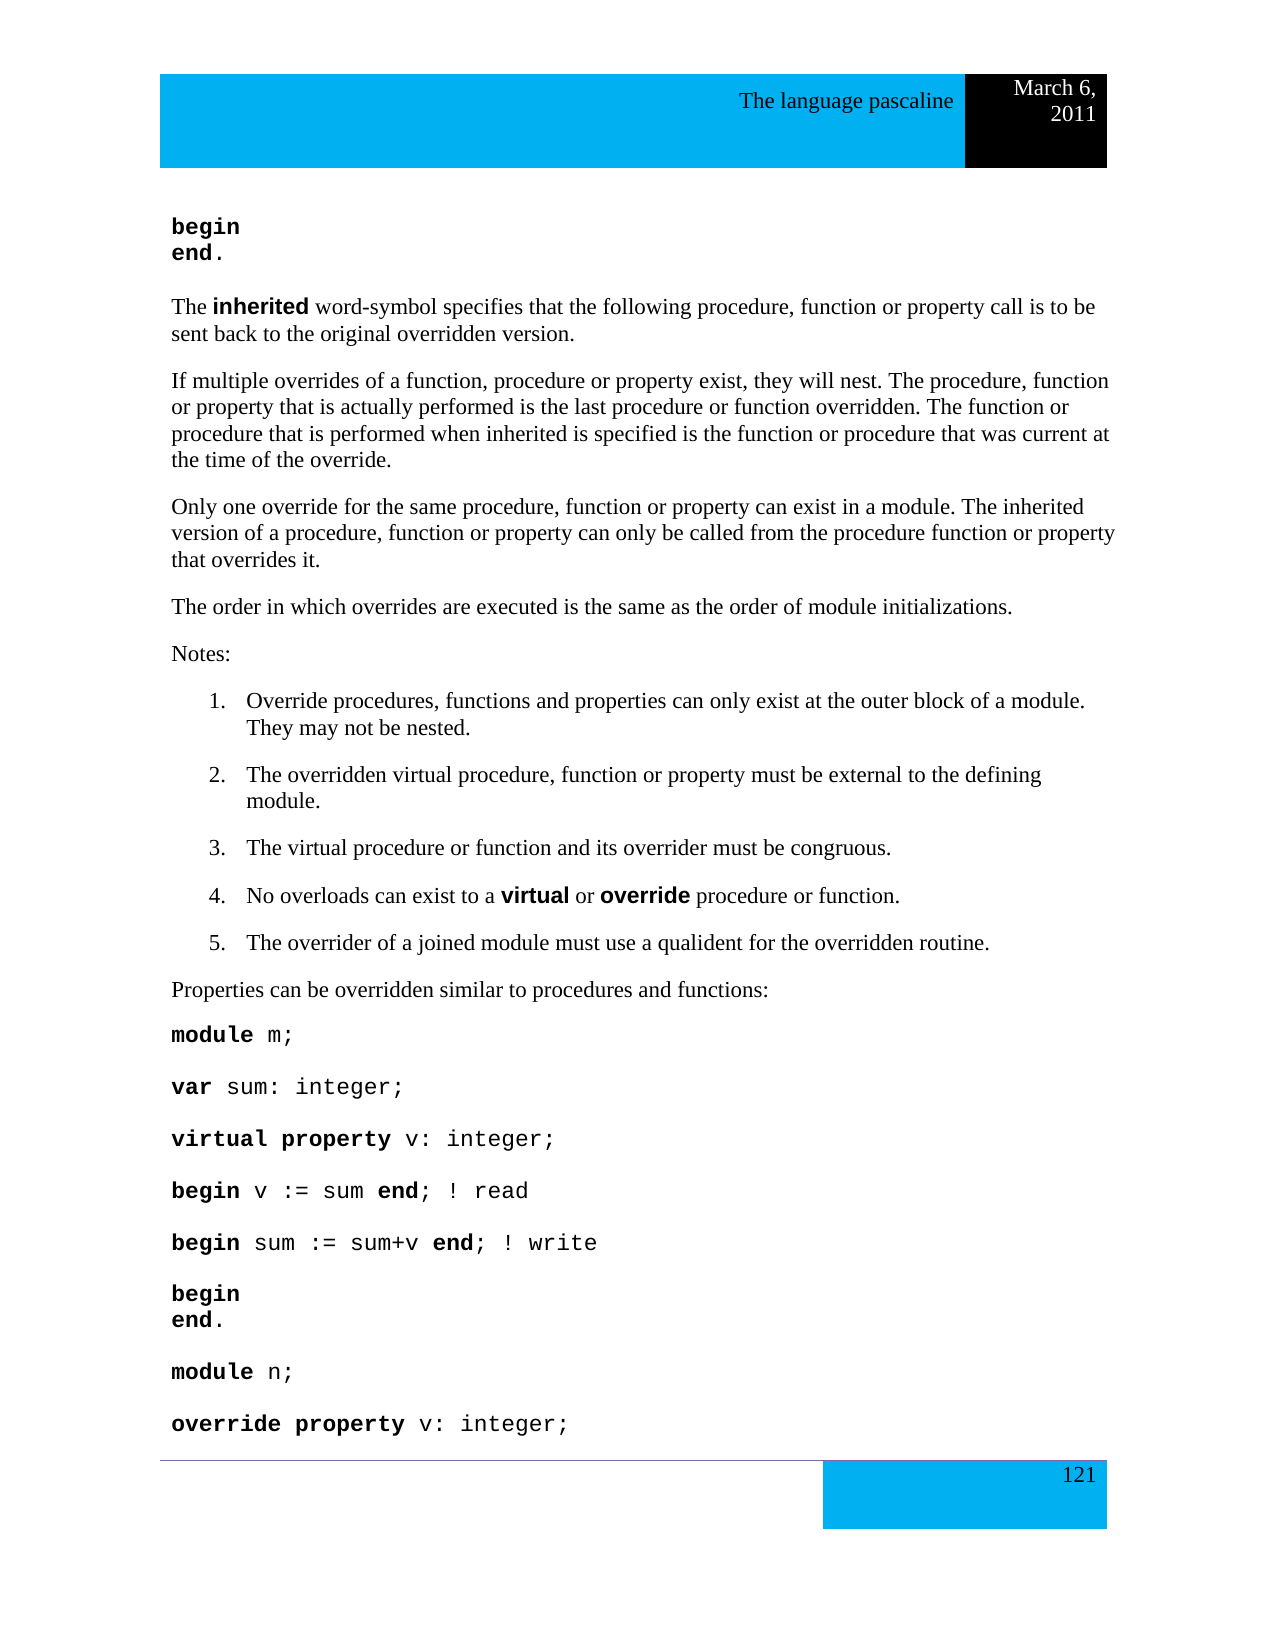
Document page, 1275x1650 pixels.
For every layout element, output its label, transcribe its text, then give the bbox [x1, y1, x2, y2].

text begin [171, 1283, 1118, 1309]
text begin sum := sum+v end; ! write [171, 1231, 1118, 1257]
list Override procedures, functions and properties can only exist at the outer block of a module. They may not be nested. [209, 687, 1118, 740]
text begin v := sum end; ! read [171, 1179, 1118, 1205]
text Properties can be overridden similar to procedures and functions: [171, 976, 1118, 1002]
text The inherited word-symbol specifies that the following procedure, function or property call is to be sent back to the original overridden version. [171, 293, 1118, 346]
text virtual property v: integer; [171, 1127, 1118, 1153]
list The overrider of a joined module must use a qualident for the overridden routine. [209, 929, 1118, 955]
text module m; [171, 1023, 1118, 1049]
text If multiple overrides of a function, procedure or property exist, they will nest. The procedure, function or property that is actually performed is the last procedure or function overridden. The function or procedure that is performed when inherited is specified is the function or procedure that was current at the time of the override. [171, 367, 1118, 472]
list No overloads can exist to a virtual or override procedure or function. [209, 882, 1118, 908]
text Only one override for the same procedure, function or property can exist in a module. The inherited version of a procedure, function or property can only be called from the procedure function or property that overrides it. [171, 493, 1118, 572]
text begin [171, 215, 1118, 241]
text Notes: [171, 640, 1118, 667]
text override property v: integer; [171, 1412, 1118, 1438]
text The order in which overrides are executed is the same as the order of module initializations. [171, 593, 1118, 619]
text var sum: integer; [171, 1075, 1118, 1101]
text module n; [171, 1361, 1118, 1386]
list The virtual procedure or function and its overrider must be congruous. [209, 834, 1118, 861]
text end. [171, 241, 1118, 267]
text end. [171, 1309, 1118, 1334]
list The overridden virtual procedure, function or property must be external to the defining module. [209, 761, 1118, 814]
